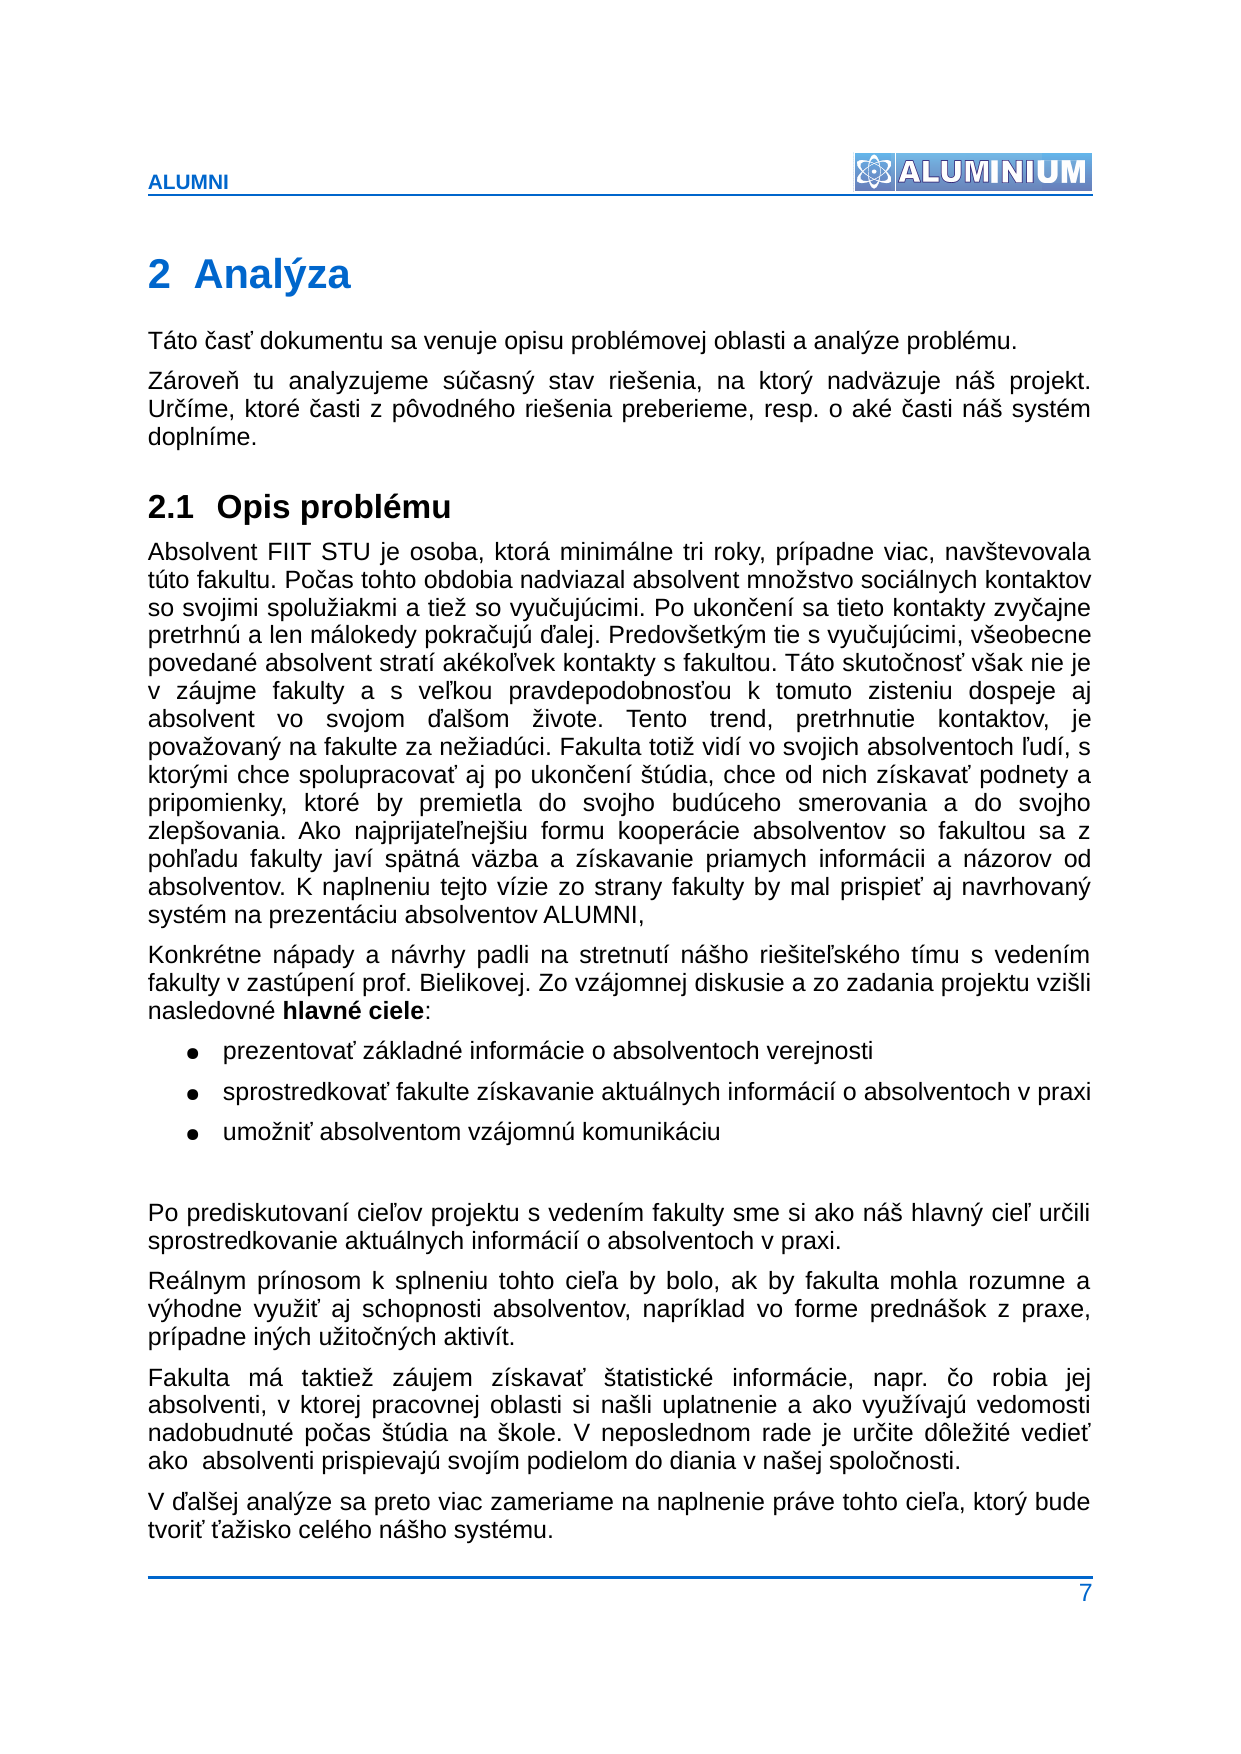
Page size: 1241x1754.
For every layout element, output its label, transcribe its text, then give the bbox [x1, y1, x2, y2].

list umožniť absolventom vzájomnú komunikáciu [185, 1118, 1093, 1146]
text Táto časť dokumentu sa venuje opisu problémovej oblasti a analýze problému. [148, 326, 1093, 354]
text Reálnym prínosom k splneniu tohto cieľa by bolo, ak by fakulta mohla rozumne a výhodne využiť aj schopnosti absolventov, napríklad vo forme prednášok z praxe, prípadne iných užitočných aktivít. [148, 1267, 1093, 1351]
list prezentovať základné informácie o absolventoch verejnosti [185, 1037, 1093, 1065]
list sprostredkovať fakulte získavanie aktuálnych informácií o absolventoch v praxi [185, 1078, 1093, 1106]
text Absolvent FIIT STU je osoba, ktorá minimálne tri roky, prípadne viac, navštevovala túto fakultu. Počas tohto obdobia nadviazal absolvent množstvo sociálnych kontaktov so svojimi spolužiakmi a tiež so vyučujúcimi. Po ukončení sa tieto kontakty zvyčajne pretrhnú a len málokedy pokračujú ďalej. Predovšetkým tie s vyučujúcimi, všeobecne povedané absolvent stratí akékoľvek kontakty s fakultou. Táto skutočnosť však nie je v záujme fakulty a s veľkou pravdepodobnosťou k tomuto zisteniu dospeje aj absolvent vo svojom ďalšom živote. Tento trend, pretrhnutie kontaktov, je považovaný na fakulte za nežiadúci. Fakulta totiž vidí vo svojich absolventoch ľudí, s ktorými chce spolupracovať aj po ukončení štúdia, chce od nich získavať podnety a pripomienky, ktoré by premietla do svojho budúceho smerovania a do svojho zlepšovania. Ako najprijateľnejšiu formu kooperácie absolventov so fakultou sa z pohľadu fakulty javí spätná väzba a získavanie priamych informácii a názorov od absolventov. K naplneniu tejto vízie zo strany fakulty by mal prispieť aj navrhovaný systém na prezentáciu absolventov ALUMNI, [148, 538, 1093, 928]
text Konkrétne nápady a návrhy padli na stretnutí nášho riešiteľského tímu s vedením fakulty v zastúpení prof. Bielikovej. Zo vzájomnej diskusie a zo zadania projektu vzišli nasledovné hlavné ciele: [148, 941, 1093, 1025]
subtitle Analýza [148, 250, 1093, 297]
text Po prediskutovaní cieľov projektu s vedením fakulty sme si ako náš hlavný cieľ určili sprostredkovanie aktuálnych informácií o absolventoch v praxi. [148, 1199, 1093, 1255]
text Fakulta má taktiež záujem získavať štatistické informácie, napr. čo robia jej absolventi, v ktorej pracovnej oblasti si našli uplatnenie a ako využívajú vedomosti nadobudnuté počas štúdia na škole. V neposlednom rade je určite dôležité vedieť ako absolventi prispievajú svojím podielom do diania v našej spoločnosti. [148, 1363, 1093, 1475]
subtitle Opis problému [148, 488, 1093, 525]
text V ďalšej analýze sa preto viac zameriame na naplnenie práve tohto cieľa, ktorý bude tvoriť ťažisko celého nášho systému. [148, 1488, 1093, 1543]
text Zároveň tu analyzujeme súčasný stav riešenia, na ktorý nadväzuje náš projekt. Určíme, ktoré časti z pôvodného riešenia preberieme, resp. o aké časti náš systém doplníme. [148, 367, 1093, 451]
